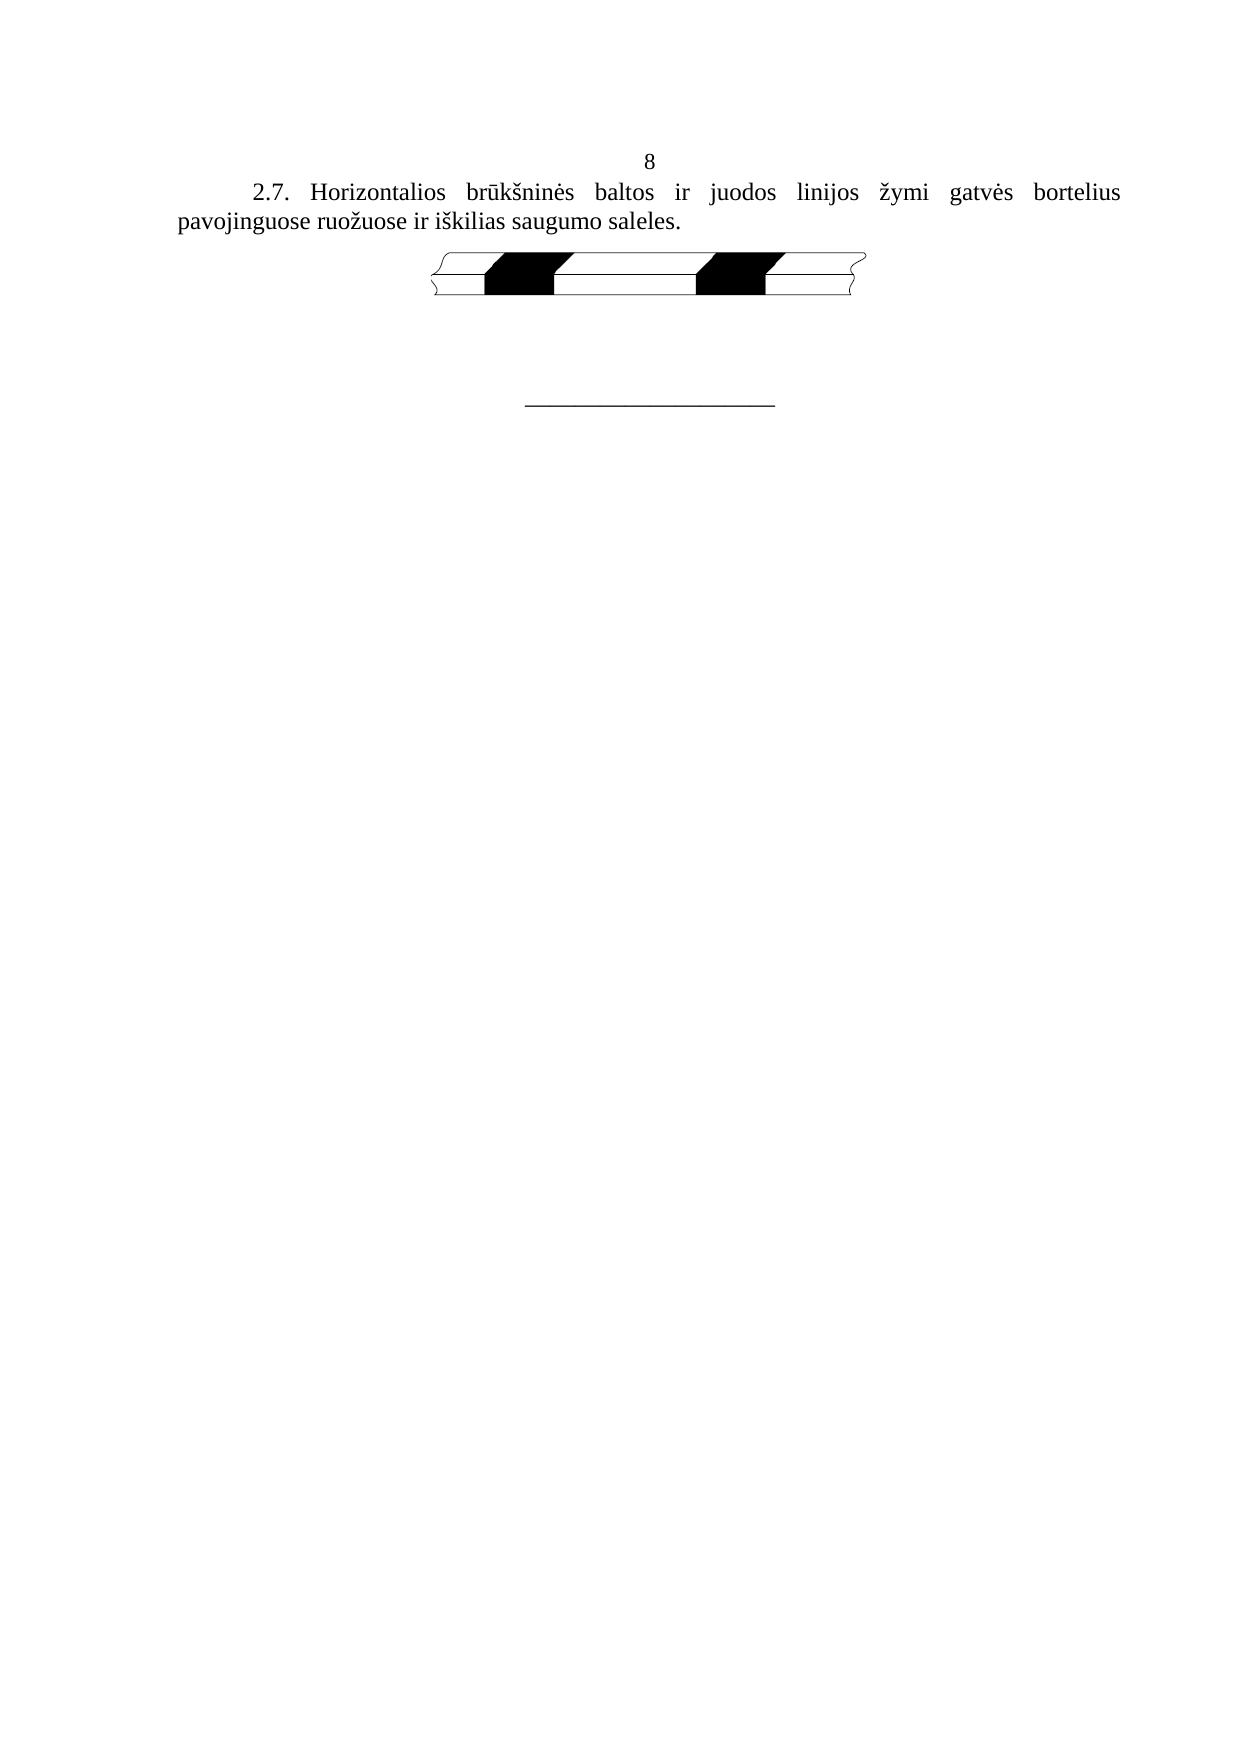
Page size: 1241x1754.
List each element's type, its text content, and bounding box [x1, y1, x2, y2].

text –––––––––––––––––––– [177, 389, 1122, 418]
text 2.7. Horizontalios brūkšninės baltos ir juodos linijos žymi gatvės bortelius pavojinguose ruožuose ir iškilias saugumo saleles. [177, 177, 1122, 235]
